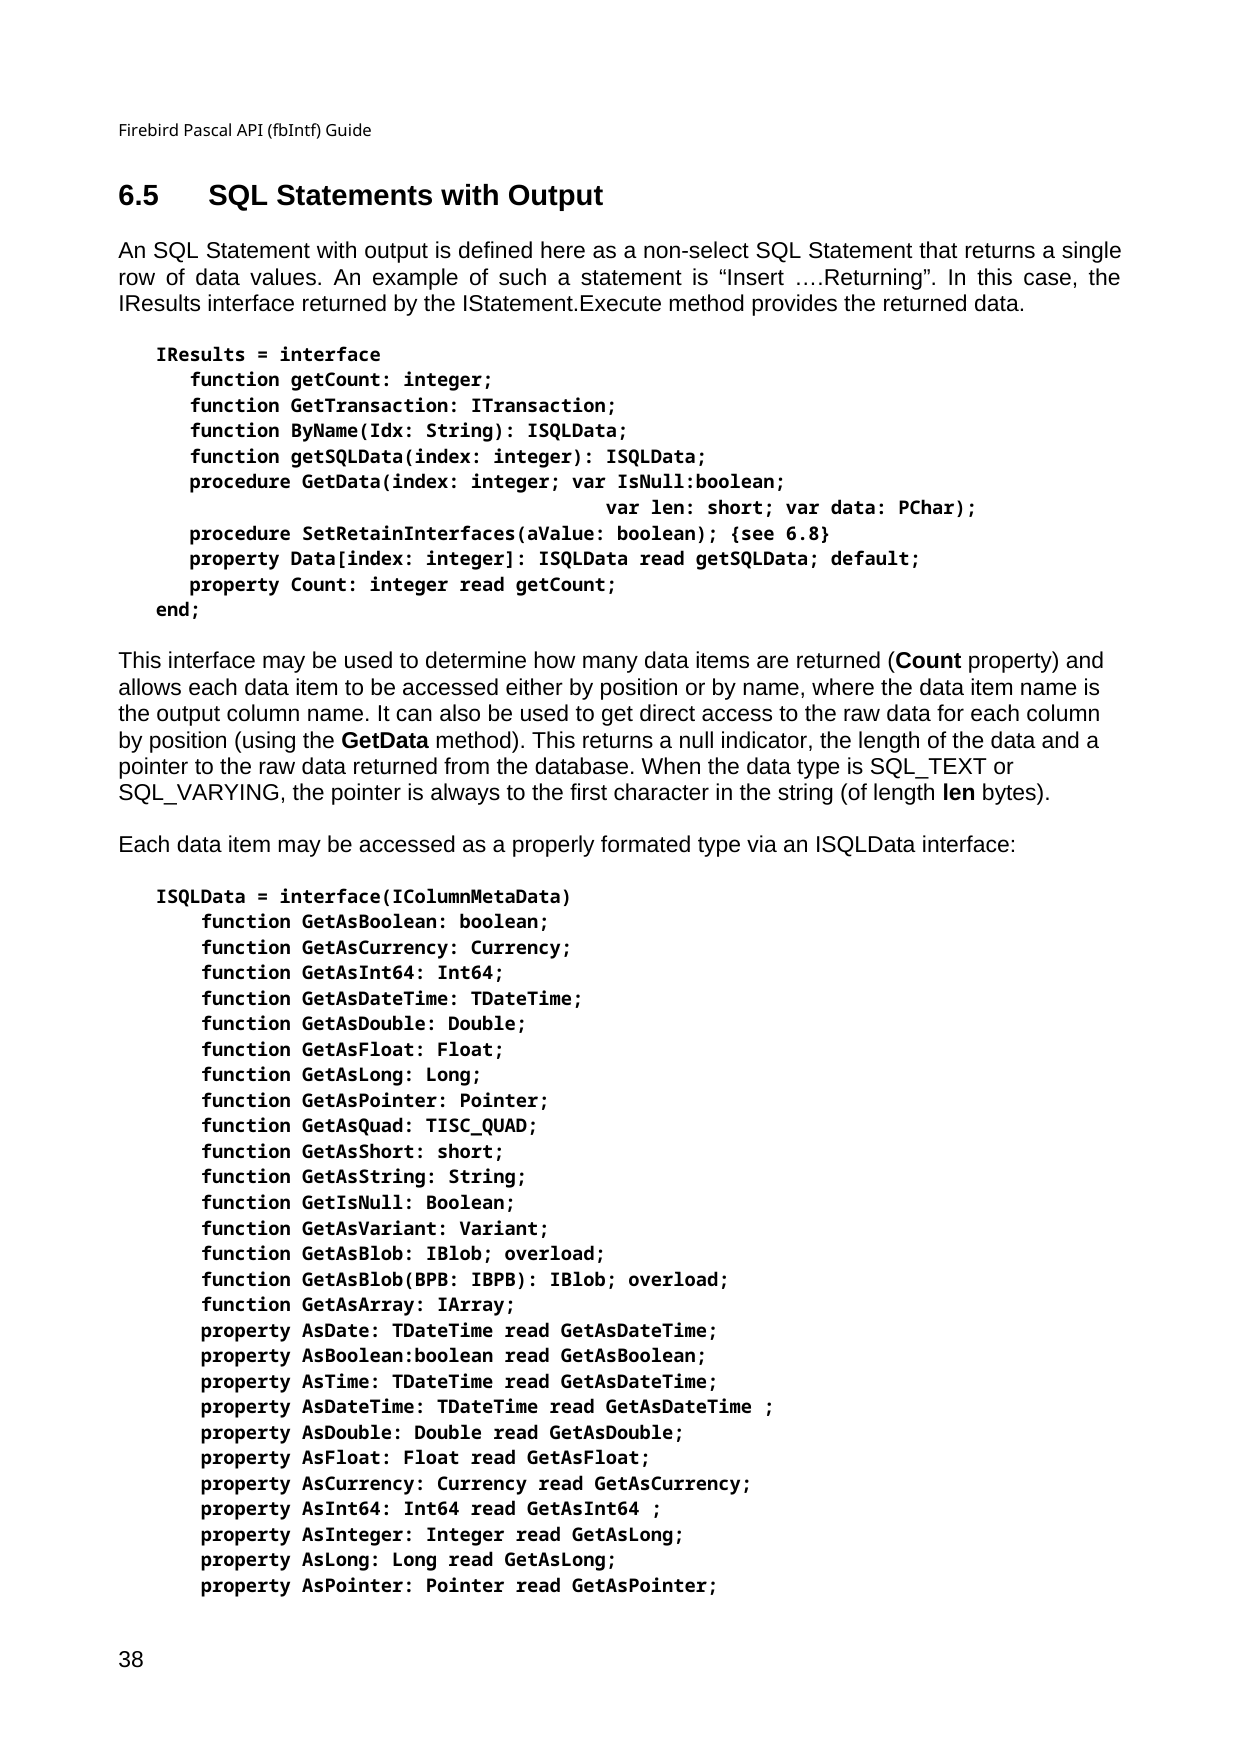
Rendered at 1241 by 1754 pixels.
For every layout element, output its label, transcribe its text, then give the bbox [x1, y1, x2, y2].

text function GetAsDouble: Double; [156, 1011, 1122, 1036]
text var len: short; var data: PChar); [156, 494, 1122, 520]
text property AsCurrency: Currency read GetAsCurrency; [156, 1470, 1122, 1496]
text function GetAsLong: Long; [156, 1062, 1122, 1087]
text property AsLong: Long read GetAsLong; [156, 1547, 1122, 1572]
text function GetAsQuad: TISC_QUAD; [156, 1113, 1122, 1138]
text property AsTime: TDateTime read GetAsDateTime; [156, 1368, 1122, 1393]
text This interface may be used to determine how many data items are returned (Count property) and allows each data item to be accessed either by position or by name, where the data item name is the output column name. It can also be used to get direct access to the raw data for each column by position (using the GetData method). This returns a null indicator, the length of the data and a pointer to the raw data returned from the database. When the data type is SQL_TEXT or SQL_VARYING, the pointer is always to the first character in the string (of length len bytes). [118, 647, 1122, 806]
text function GetIsNull: Boolean; [156, 1189, 1122, 1215]
text procedure SetRetainInterfaces(aValue: boolean); {see 6.8} [156, 520, 1122, 545]
text property AsDate: TDateTime read GetAsDateTime; [156, 1317, 1122, 1342]
text function GetAsInt64: Int64; [156, 959, 1122, 985]
text property AsInteger: Integer read GetAsLong; [156, 1521, 1122, 1547]
text An SQL Statement with output is defined here as a non-select SQL Statement that returns a single row of data values. An example of such a statement is “Insert ….Returning”. In this case, the IResults interface returned by the IStatement.Execute method provides the returned data. [118, 237, 1122, 316]
text property AsFloat: Float read GetAsFloat; [156, 1444, 1122, 1470]
text function GetAsFloat: Float; [156, 1036, 1122, 1062]
text function GetAsCurrency: Currency; [156, 934, 1122, 959]
text function GetAsShort: short; [156, 1138, 1122, 1164]
text property Data[index: integer]: ISQLData read getSQLData; default; [156, 545, 1122, 571]
text function GetAsBlob(BPB: IBPB): IBlob; overload; [156, 1266, 1122, 1291]
text property AsBoolean:boolean read GetAsBoolean; [156, 1342, 1122, 1368]
text ISQLData = interface(IColumnMetaData) [156, 883, 1122, 908]
text property AsDateTime: TDateTime read GetAsDateTime ; [156, 1393, 1122, 1419]
text property AsDouble: Double read GetAsDouble; [156, 1419, 1122, 1444]
text function GetAsDateTime: TDateTime; [156, 985, 1122, 1011]
text property AsPointer: Pointer read GetAsPointer; [156, 1572, 1122, 1598]
subtitle SQL Statements with Output [118, 178, 1122, 212]
text Each data item may be accessed as a properly formated type via an ISQLData interface: [118, 831, 1122, 857]
text function ByName(Idx: String): ISQLData; [156, 418, 1122, 443]
text function GetAsBoolean: boolean; [156, 908, 1122, 934]
text function GetAsVariant: Variant; [156, 1215, 1122, 1240]
text function GetAsString: String; [156, 1164, 1122, 1189]
text function GetAsArray: IArray; [156, 1291, 1122, 1317]
text end; [156, 596, 1122, 622]
text function getSQLData(index: integer): ISQLData; [156, 443, 1122, 469]
text function GetAsBlob: IBlob; overload; [156, 1240, 1122, 1266]
text function GetTransaction: ITransaction; [156, 392, 1122, 418]
text function getCount: integer; [156, 367, 1122, 392]
text IResults = interface [156, 341, 1122, 367]
text function GetAsPointer: Pointer; [156, 1087, 1122, 1113]
text property Count: integer read getCount; [156, 571, 1122, 596]
text property AsInt64: Int64 read GetAsInt64 ; [156, 1496, 1122, 1521]
text procedure GetData(index: integer; var IsNull:boolean; [156, 469, 1122, 494]
